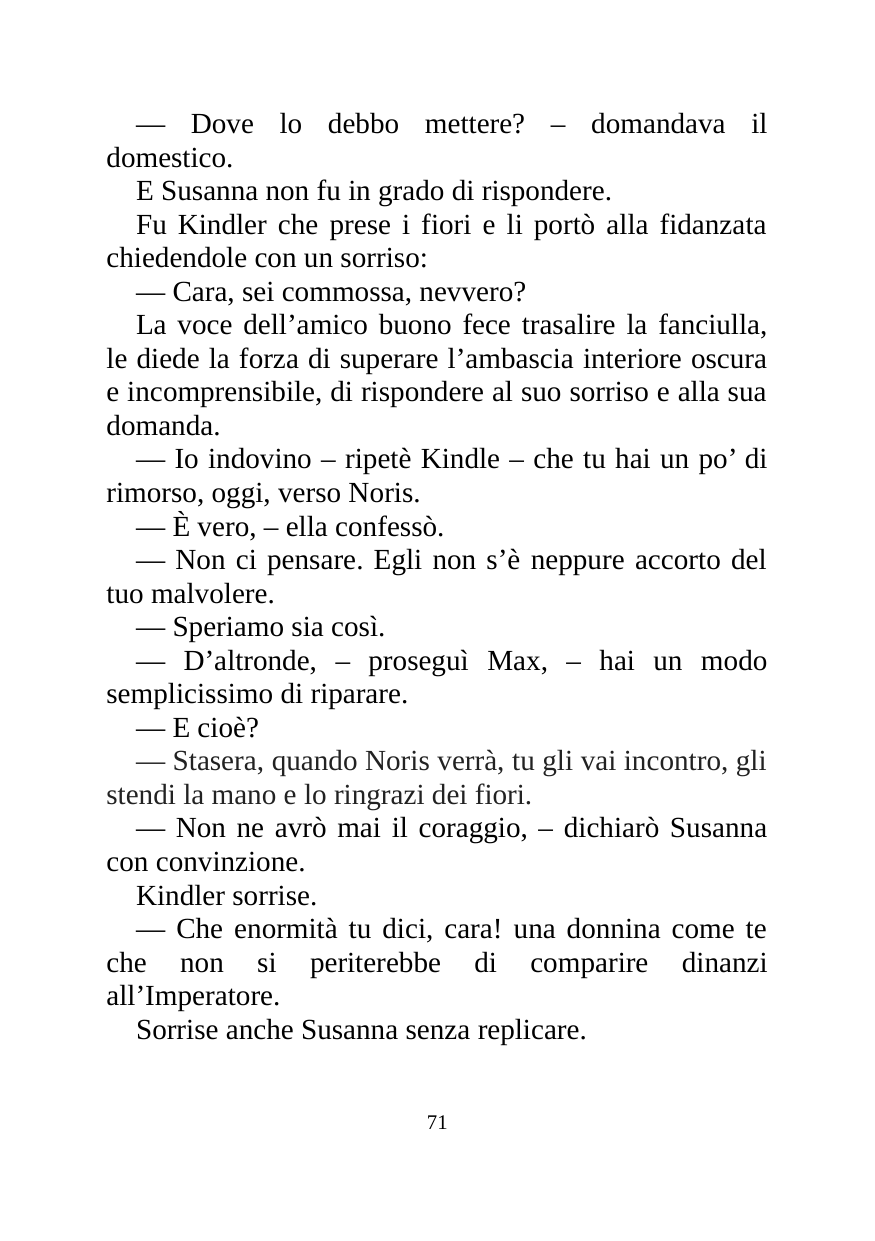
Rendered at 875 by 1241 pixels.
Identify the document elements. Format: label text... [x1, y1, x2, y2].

text — Dove lo debbo mettere? – domandava il domestico. [106, 106, 768, 173]
text — Io indovino – ripetè Kindle – che tu hai un po’ di rimorso, oggi, verso Noris. [106, 442, 768, 509]
text E Susanna non fu in grado di rispondere. [106, 173, 768, 207]
text La voce dell’amico buono fece trasalire la fanciulla, le diede la forza di superare l’ambascia interiore oscura e incomprensibile, di rispondere al suo sorriso e alla sua domanda. [106, 307, 768, 442]
text — Che enormità tu dici, cara! una donnina come te che non si periterebbe di comparire dinanzi all’Imperatore. [106, 911, 768, 1012]
text Sorrise anche Susanna senza replicare. [106, 1012, 768, 1045]
text — E cioè? [106, 710, 768, 743]
text Kindler sorrise. [106, 878, 768, 911]
text — D’altronde, – proseguì Max, – hai un modo semplicissimo di riparare. [106, 643, 768, 710]
text — È vero, – ella confessò. [106, 509, 768, 542]
text — Cara, sei commossa, nevvero? [106, 274, 768, 307]
text — Stasera, quando Noris verrà, tu gli vai incontro, gli stendi la mano e lo ringrazi dei fiori. [106, 743, 768, 811]
text — Non ne avrò mai il coraggio, – dichiarò Susanna con convinzione. [106, 811, 768, 878]
text — Non ci pensare. Egli non s’è neppure accorto del tuo malvolere. [106, 542, 768, 609]
text — Speriamo sia così. [106, 609, 768, 643]
text Fu Kindler che prese i fiori e li portò alla fidanzata chiedendole con un sorriso: [106, 207, 768, 274]
